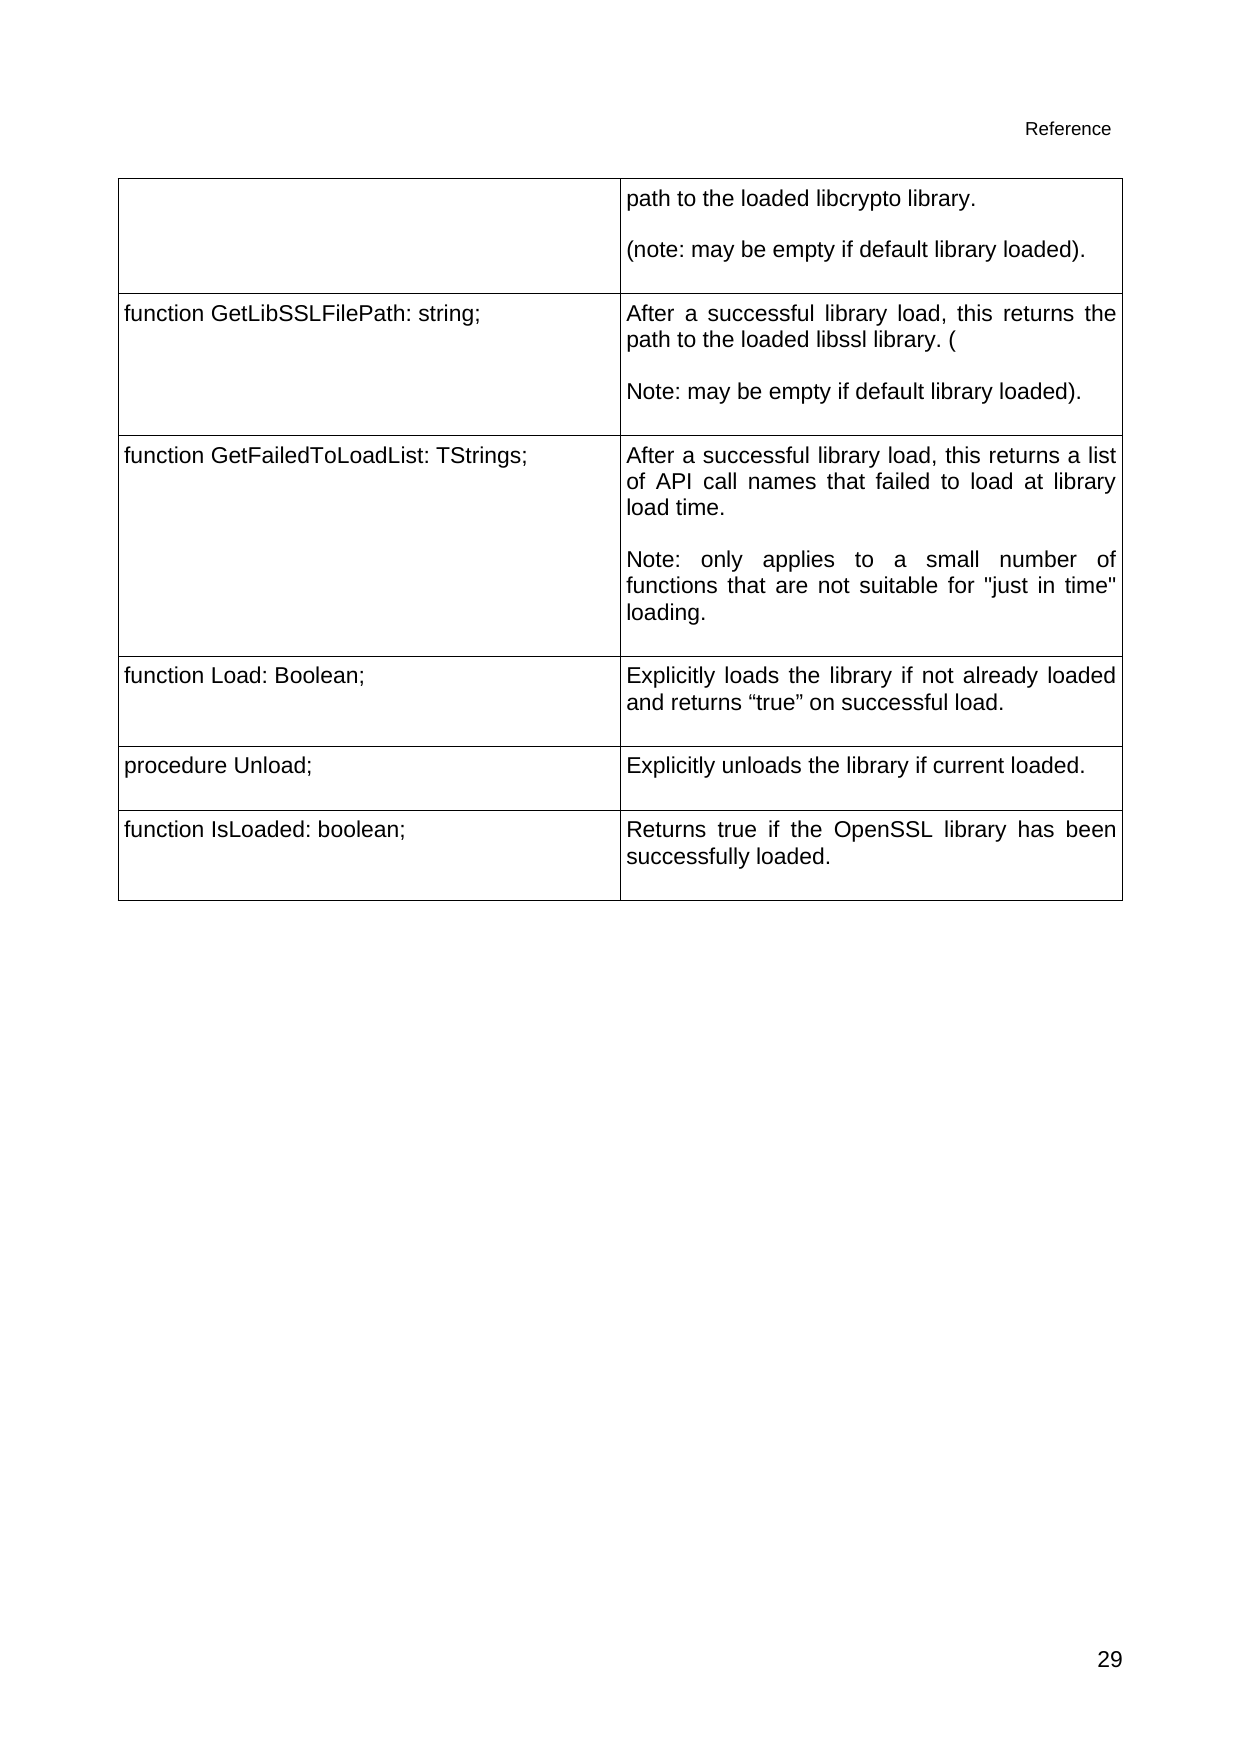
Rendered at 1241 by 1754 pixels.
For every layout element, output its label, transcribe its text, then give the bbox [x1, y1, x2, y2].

table_cell Explicitly unloads the library if current loaded. [621, 747, 1122, 809]
table_cell procedure Unload; [119, 747, 620, 809]
table_cell Returns true if the OpenSSL library has been successfully loaded. [621, 811, 1122, 900]
table_cell Explicitly loads the library if not already loaded and returns “true” on successful load. [621, 657, 1122, 746]
table_cell function GetLibSSLFilePath: string; [119, 294, 620, 435]
table_cell function Load: Boolean; [119, 657, 620, 746]
table_cell After a successful library load, this returns the path to the loaded libssl library. ( Note: may be empty if default library loaded). [621, 294, 1122, 435]
table_cell [119, 179, 620, 293]
table_cell function GetFailedToLoadList: TStrings; [119, 436, 620, 656]
table_cell After a successful library load, this returns a list of API call names that failed to load at library load time. Note: only applies to a small number of functions that are not suitable for "just in time" loading. [621, 436, 1122, 656]
table_cell path to the loaded libcrypto library. (note: may be empty if default library loaded). [621, 179, 1122, 293]
table_cell function IsLoaded: boolean; [119, 811, 620, 900]
